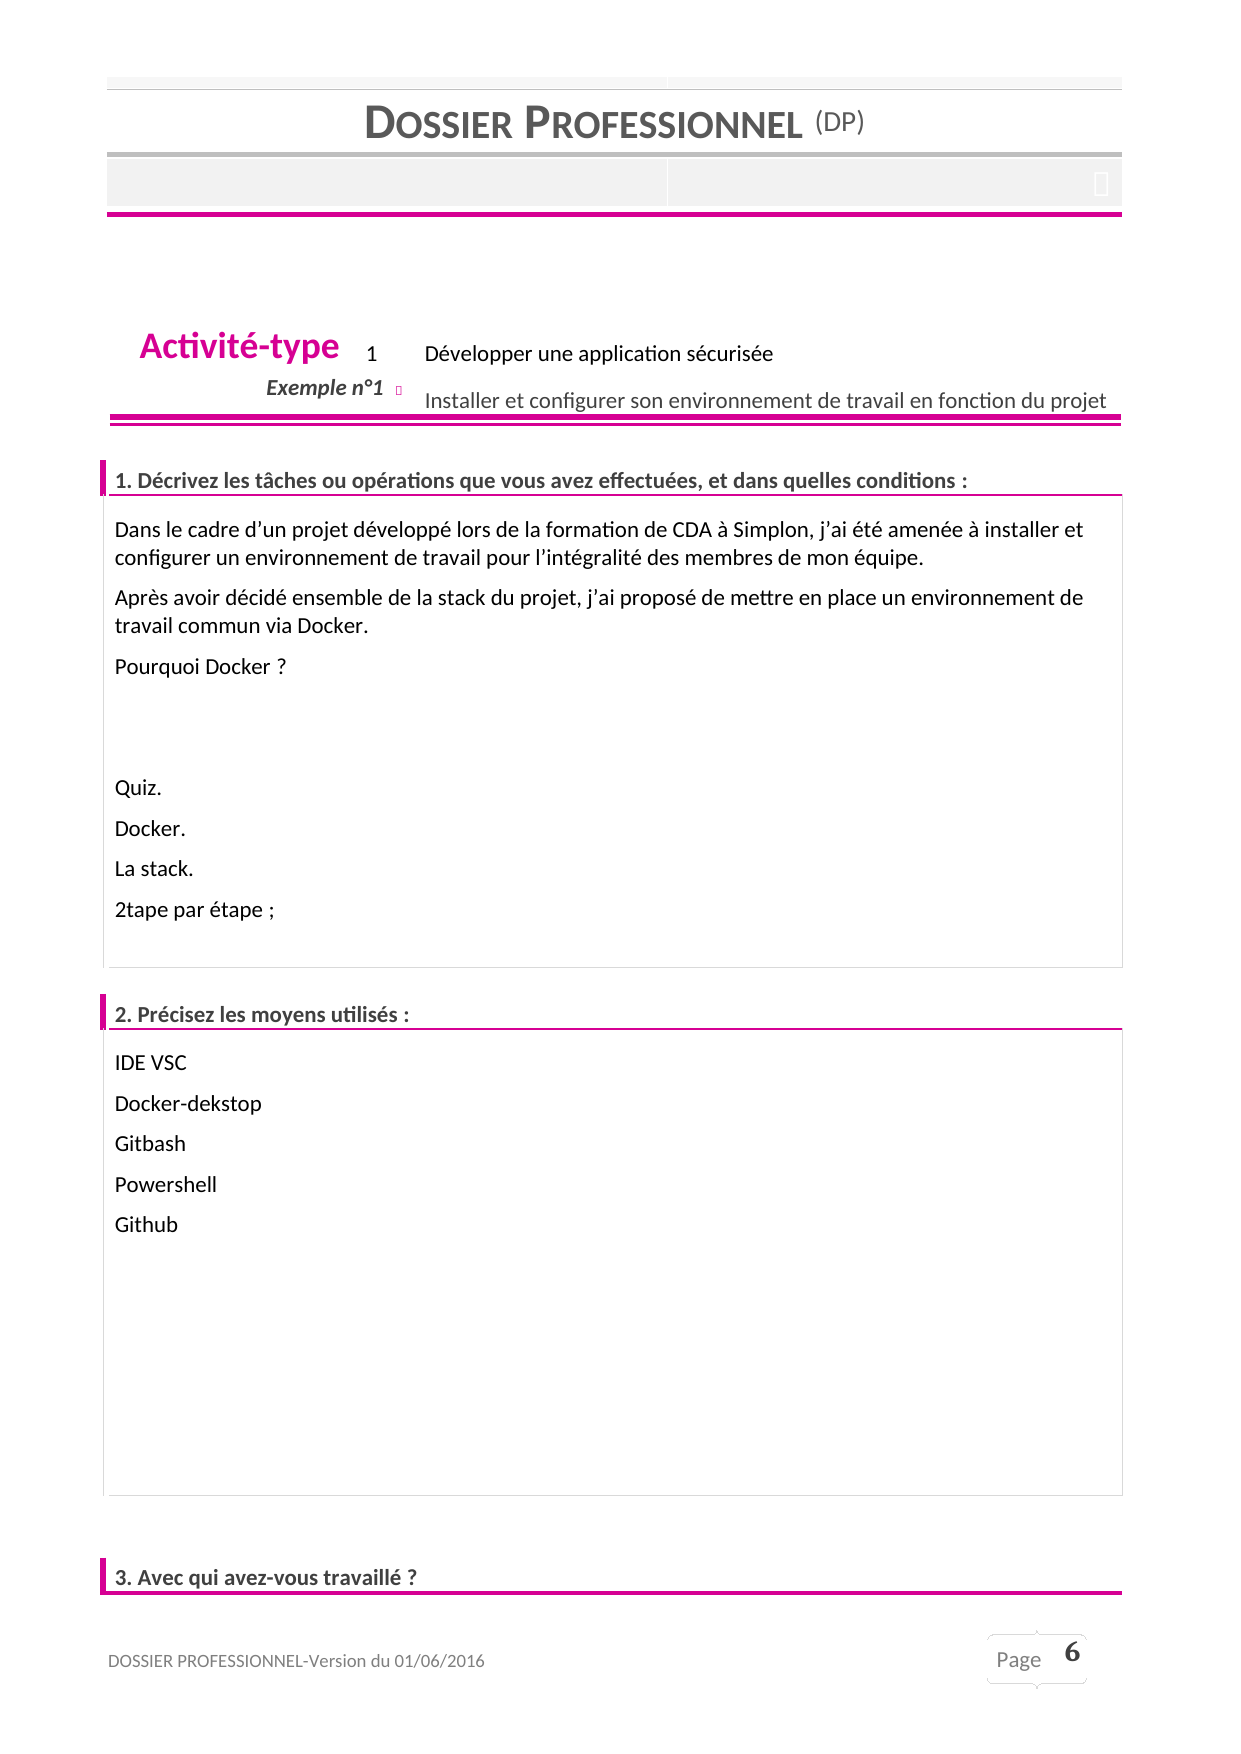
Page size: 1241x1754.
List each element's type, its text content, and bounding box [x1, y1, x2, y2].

table_cell 3. Avec qui avez-vous travaillé ? [106, 1558, 1122, 1591]
table_cell 2. Précisez les moyens utilisés : [106, 994, 1122, 1028]
table_cell 1 [354, 316, 413, 367]
table_cell Exemple n°1  [103, 368, 413, 414]
table_cell Dans le cadre d’un projet développé lors de la formation de CDA à Simplon, j’ai été amenée à installer et configurer un environnement de travail pour l’intégralité des membres de mon équipe. Après avoir décidé ensemble de la stack du projet, j’ai proposé de mettre en place un environnement de travail commun via Docker. Pourquoi Docker ? Quiz. Docker. La stack. 2tape par étape ; [104, 494, 1122, 967]
table_cell [103, 967, 1122, 994]
table_cell IDE VSC Docker-dekstop Gitbash Powershell Github [104, 1028, 1122, 1494]
table_cell [413, 414, 1122, 460]
table_cell 1. Décrivez les tâches ou opérations que vous avez effectuées, et dans quelles conditions : [106, 460, 1122, 494]
table_cell [103, 1495, 1122, 1557]
table_header [103, 245, 354, 316]
table_cell Activité-type [103, 316, 354, 367]
table_cell [103, 414, 413, 460]
table_cell Développer une application sécurisée [413, 316, 1122, 367]
table_header [413, 245, 1122, 316]
table_cell Installer et configurer son environnement de travail en fonction du projet [413, 368, 1122, 414]
table_header [354, 245, 413, 316]
